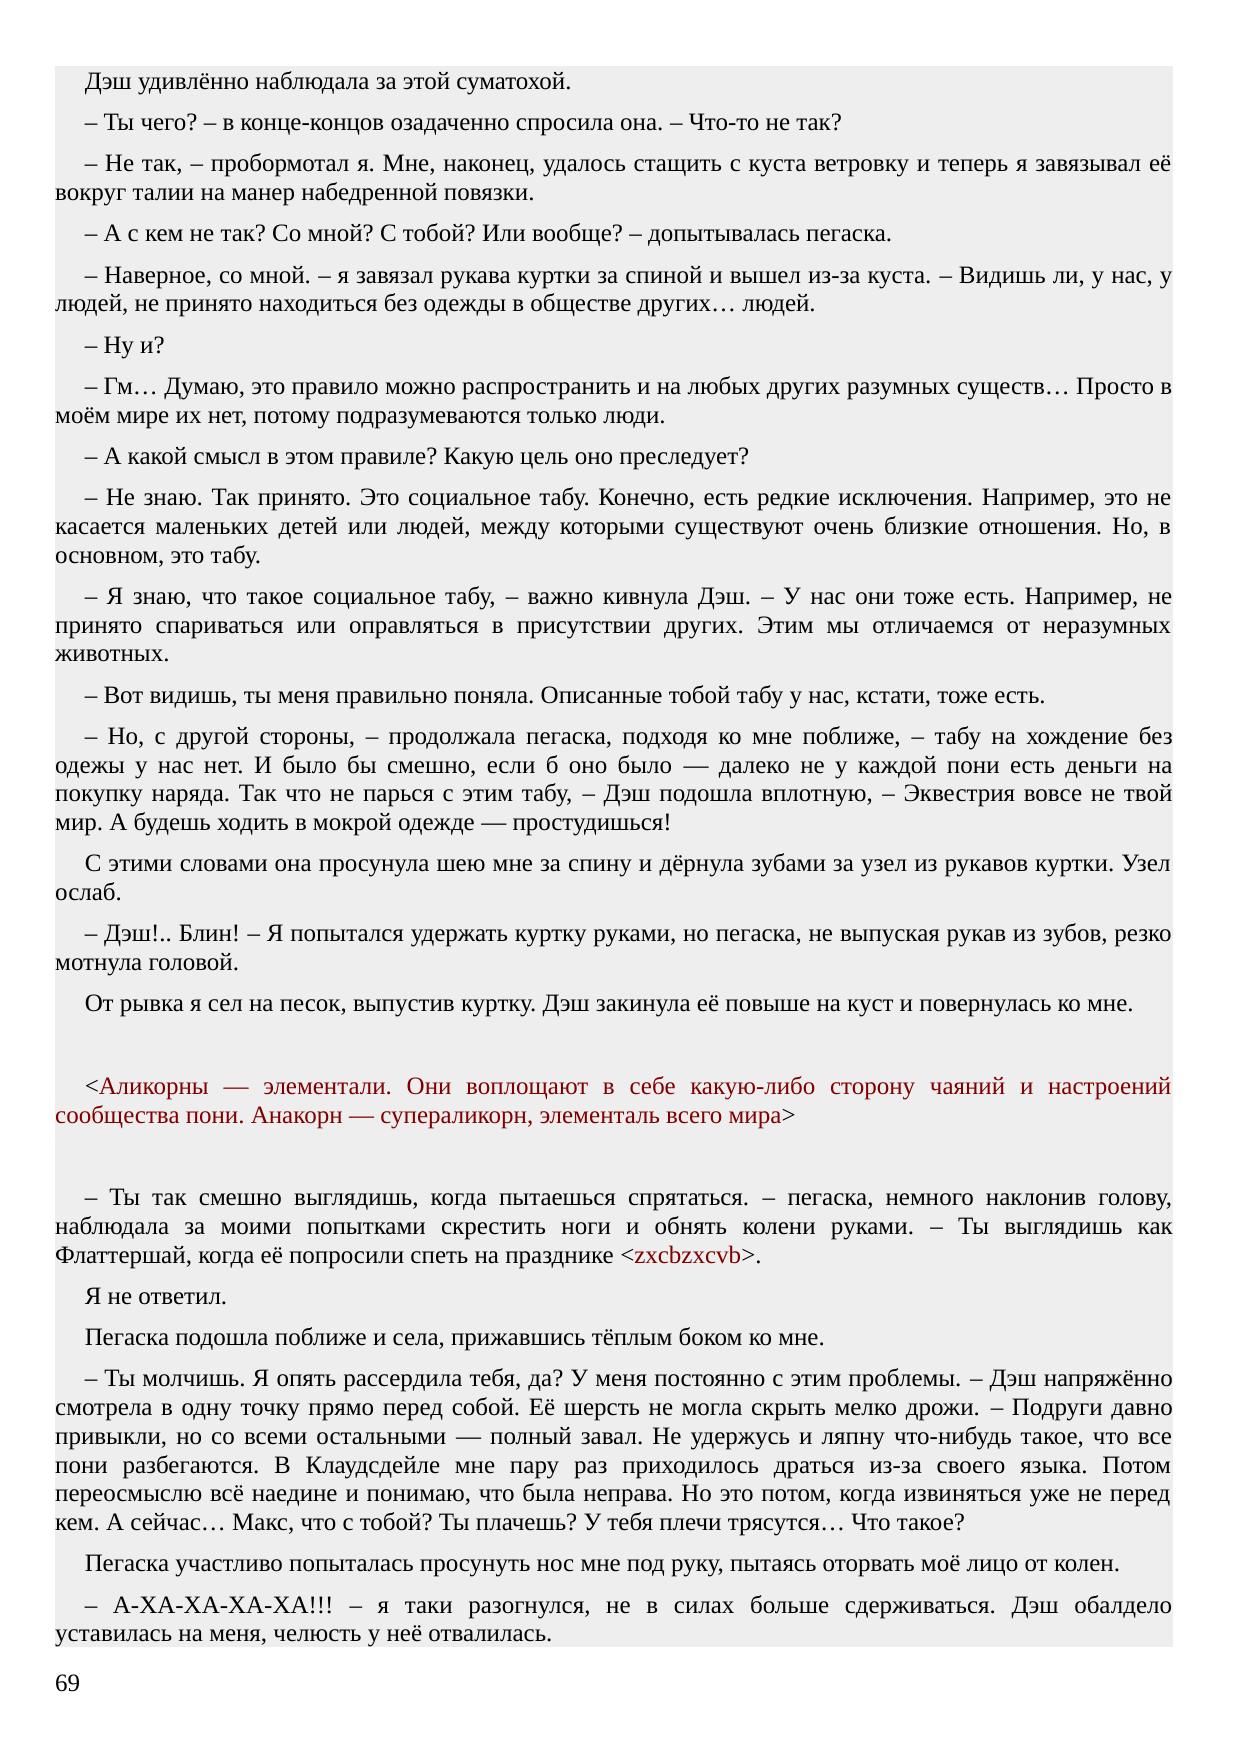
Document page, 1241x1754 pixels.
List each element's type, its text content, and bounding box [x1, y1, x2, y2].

text Пегаска подошла поближе и села, прижавшись тёплым боком ко мне. [55, 1322, 1173, 1351]
text – Наверное, со мной. – я завязал рукава куртки за спиной и вышел из-за куста. – Видишь ли, у нас, у людей, не принято находиться без одежды в обществе других… людей. [55, 260, 1173, 317]
text <Аликорны — элементали. Они воплощают в себе какую-либо сторону чаяний и настроений сообщества пони. Анакорн — супераликорн, элементаль всего мира> [55, 1071, 1173, 1128]
text – Гм… Думаю, это правило можно распространить и на любых других разумных существ… Просто в моём мире их нет, потому подразумеваются только люди. [55, 371, 1173, 428]
text – Ты молчишь. Я опять рассердила тебя, да? У меня постоянно с этим проблемы. – Дэш напряжённо смотрела в одну точку прямо перед собой. Её шерсть не могла скрыть мелко дрожи. – Подруги давно привыкли, но со всеми остальными — полный завал. Не удержусь и ляпну что-нибудь такое, что все пони разбегаются. В Клаудсдейле мне пару раз приходилось драться из-за своего языка. Потом переосмыслю всё наедине и понимаю, что была неправа. Но это потом, когда извиняться уже не перед кем. А сейчас… Макс, что с тобой? Ты плачешь? У тебя плечи трясутся… Что такое? [55, 1363, 1173, 1536]
text – А какой смысл в этом правиле? Какую цель оно преследует? [55, 441, 1173, 470]
text От рывка я сел на песок, выпустив куртку. Дэш закинула её повыше на куст и повернулась ко мне. [55, 988, 1173, 1017]
text – Ты чего? – в конце-концов озадаченно спросила она. – Что-то не так? [55, 107, 1173, 136]
text С этими словами она просунула шею мне за спину и дёрнула зубами за узел из рукавов куртки. Узел ослаб. [55, 848, 1173, 906]
text Дэш удивлённо наблюдала за этой суматохой. [55, 66, 1173, 95]
text – Я знаю, что такое социальное табу, – важно кивнула Дэш. – У нас они тоже есть. Например, не принято спариваться или оправляться в присутствии других. Этим мы отличаемся от неразумных животных. [55, 581, 1173, 667]
text Пегаска участливо попыталась просунуть нос мне под руку, пытаясь оторвать моё лицо от колен. [55, 1548, 1173, 1577]
text – Не знаю. Так принято. Это социальное табу. Конечно, есть редкие исключения. Например, это не касается маленьких детей или людей, между которыми существуют очень близкие отношения. Но, в основном, это табу. [55, 482, 1173, 568]
text – А с кем не так? Со мной? С тобой? Или вообще? – допытывалась пегаска. [55, 218, 1173, 247]
text – Дэш!.. Блин! – Я попытался удержать куртку руками, но пегаска, не выпуская рукав из зубов, резко мотнула головой. [55, 918, 1173, 976]
text – Ты так смешно выглядишь, когда пытаешься спрятаться. – пегаска, немного наклонив голову, наблюдала за моими попытками скрестить ноги и обнять колени руками. – Ты выглядишь как Флаттершай, когда её попросили спеть на празднике <zxcbzxcvb>. [55, 1182, 1173, 1268]
text – Но, с другой стороны, – продолжала пегаска, подходя ко мне поближе, – табу на хождение без одежы у нас нет. И было бы смешно, если б оно было — далеко не у каждой пони есть деньги на покупку наряда. Так что не парься с этим табу, – Дэш подошла вплотную, – Эквестрия вовсе не твой мир. А будешь ходить в мокрой одежде — простудишься! [55, 721, 1173, 836]
text – Не так, – пробормотал я. Мне, наконец, удалось стащить с куста ветровку и теперь я завязывал её вокруг талии на манер набедренной повязки. [55, 148, 1173, 206]
text – А-ХА-ХА-ХА-ХА!!! – я таки разогнулся, не в силах больше сдерживаться. Дэш обалдело уставилась на меня, челюсть у неё отвалилась. [55, 1590, 1173, 1647]
text Я не ответил. [55, 1281, 1173, 1310]
text – Вот видишь, ты меня правильно поняла. Описанные тобой табу у нас, кстати, тоже есть. [55, 680, 1173, 708]
text – Ну и? [55, 330, 1173, 358]
